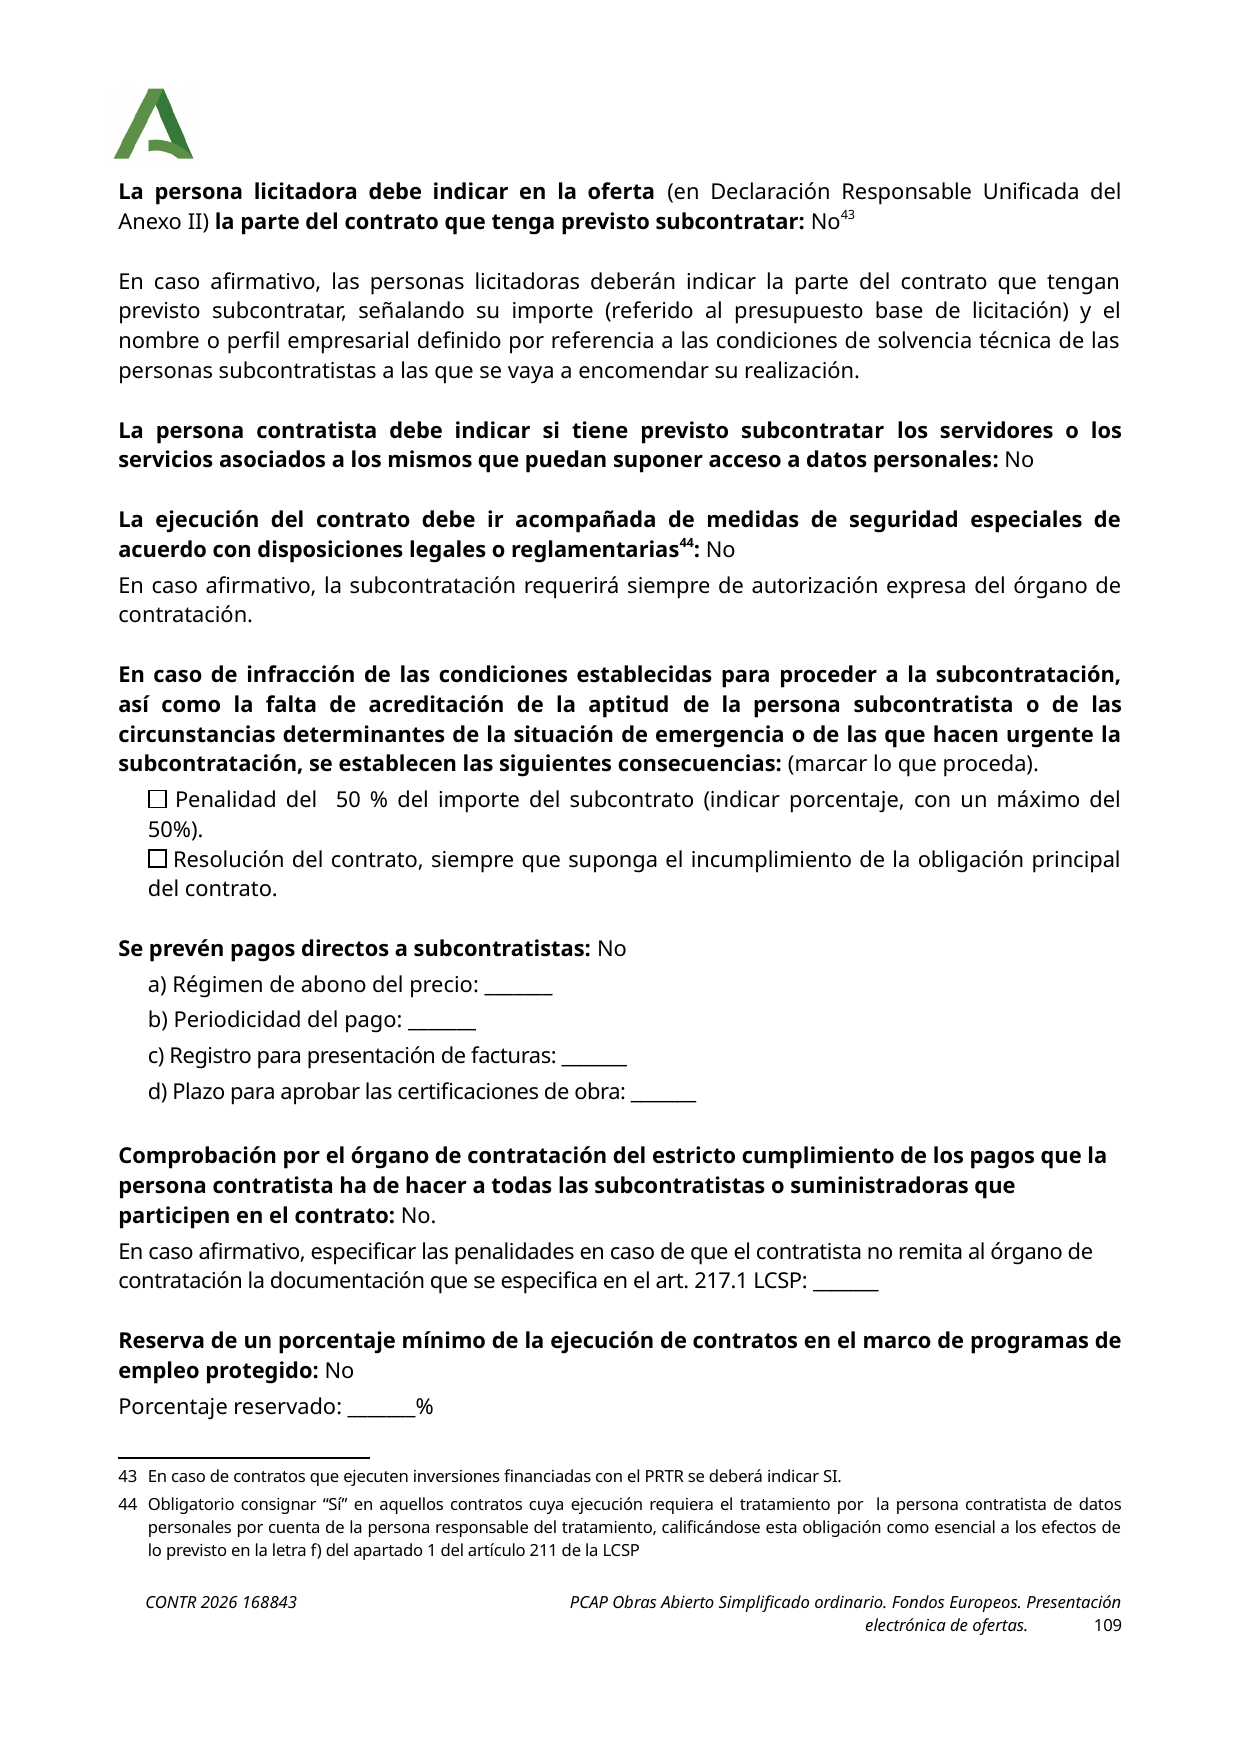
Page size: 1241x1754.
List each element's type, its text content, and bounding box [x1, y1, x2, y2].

text Penalidad del 50 % del importe del subcontrato (indicar porcentaje, con un máximo del 50%). [148, 784, 1122, 844]
text Reserva de un porcentaje mínimo de la ejecución de contratos en el marco de programas de empleo protegido: No [118, 1325, 1122, 1385]
text Resolución del contrato, siempre que suponga el incumplimiento de la obligación principal del contrato. [148, 844, 1122, 903]
text Se prevén pagos directos a subcontratistas: No [118, 933, 1122, 963]
text Comprobación por el órgano de contratación del estricto cumplimiento de los pagos que la persona contratista ha de hacer a todas las subcontratistas o suministradoras que participen en el contrato: No. [118, 1140, 1122, 1230]
text En caso de infracción de las condiciones establecidas para proceder a la subcontratación, así como la falta de acreditación de la aptitud de la persona subcontratista o de las circunstancias determinantes de la situación de emergencia o de las que hacen urgente la subcontratación, se establecen las siguientes consecuencias: (marcar lo que proceda). [118, 659, 1122, 778]
text La ejecución del contrato debe ir acompañada de medidas de seguridad especiales de acuerdo con disposiciones legales o reglamentarias: No [118, 504, 1122, 564]
text En caso afirmativo, especificar las penalidades en caso de que el contratista no remita al órgano de contratación la documentación que se especifica en el art. 217.1 LCSP: _______ [118, 1236, 1122, 1295]
picture [109, 84, 198, 163]
text En caso afirmativo, la subcontratación requerirá siempre de autorización expresa del órgano de contratación. [118, 569, 1122, 629]
text Obligatorio consignar “Sí” en aquellos contratos cuya ejecución requiera el tratamiento por la persona contratista de datos personales por cuenta de la persona responsable del tratamiento, calificándose esta obligación como esencial a los efectos de lo previsto en la letra f) del apartado 1 del artículo 211 de la LCSP [118, 1493, 1122, 1561]
text La persona licitadora debe indicar en la oferta (en Declaración Responsable Unificada del Anexo II) la parte del contrato que tenga previsto subcontratar: No [118, 176, 1122, 236]
text En caso afirmativo, las personas licitadoras deberán indicar la parte del contrato que tengan previsto subcontratar, señalando su importe (referido al presupuesto base de licitación) y el nombre o perfil empresarial definido por referencia a las condiciones de solvencia técnica de las personas subcontratistas a las que se vaya a encomendar su realización. [118, 266, 1122, 385]
text d) Plazo para aprobar las certificaciones de obra: _______ [148, 1076, 1122, 1106]
text En caso de contratos que ejecuten inversiones financiadas con el PRTR se deberá indicar SI. [118, 1464, 1122, 1487]
text c) Registro para presentación de facturas: _______ [148, 1040, 1122, 1070]
text a) Régimen de abono del precio: _______ [148, 969, 1122, 998]
text Porcentaje reservado: _______% [118, 1391, 1122, 1420]
text b) Periodicidad del pago: _______ [148, 1004, 1122, 1034]
text La persona contratista debe indicar si tiene previsto subcontratar los servidores o los servicios asociados a los mismos que puedan suponer acceso a datos personales: No [118, 415, 1122, 474]
